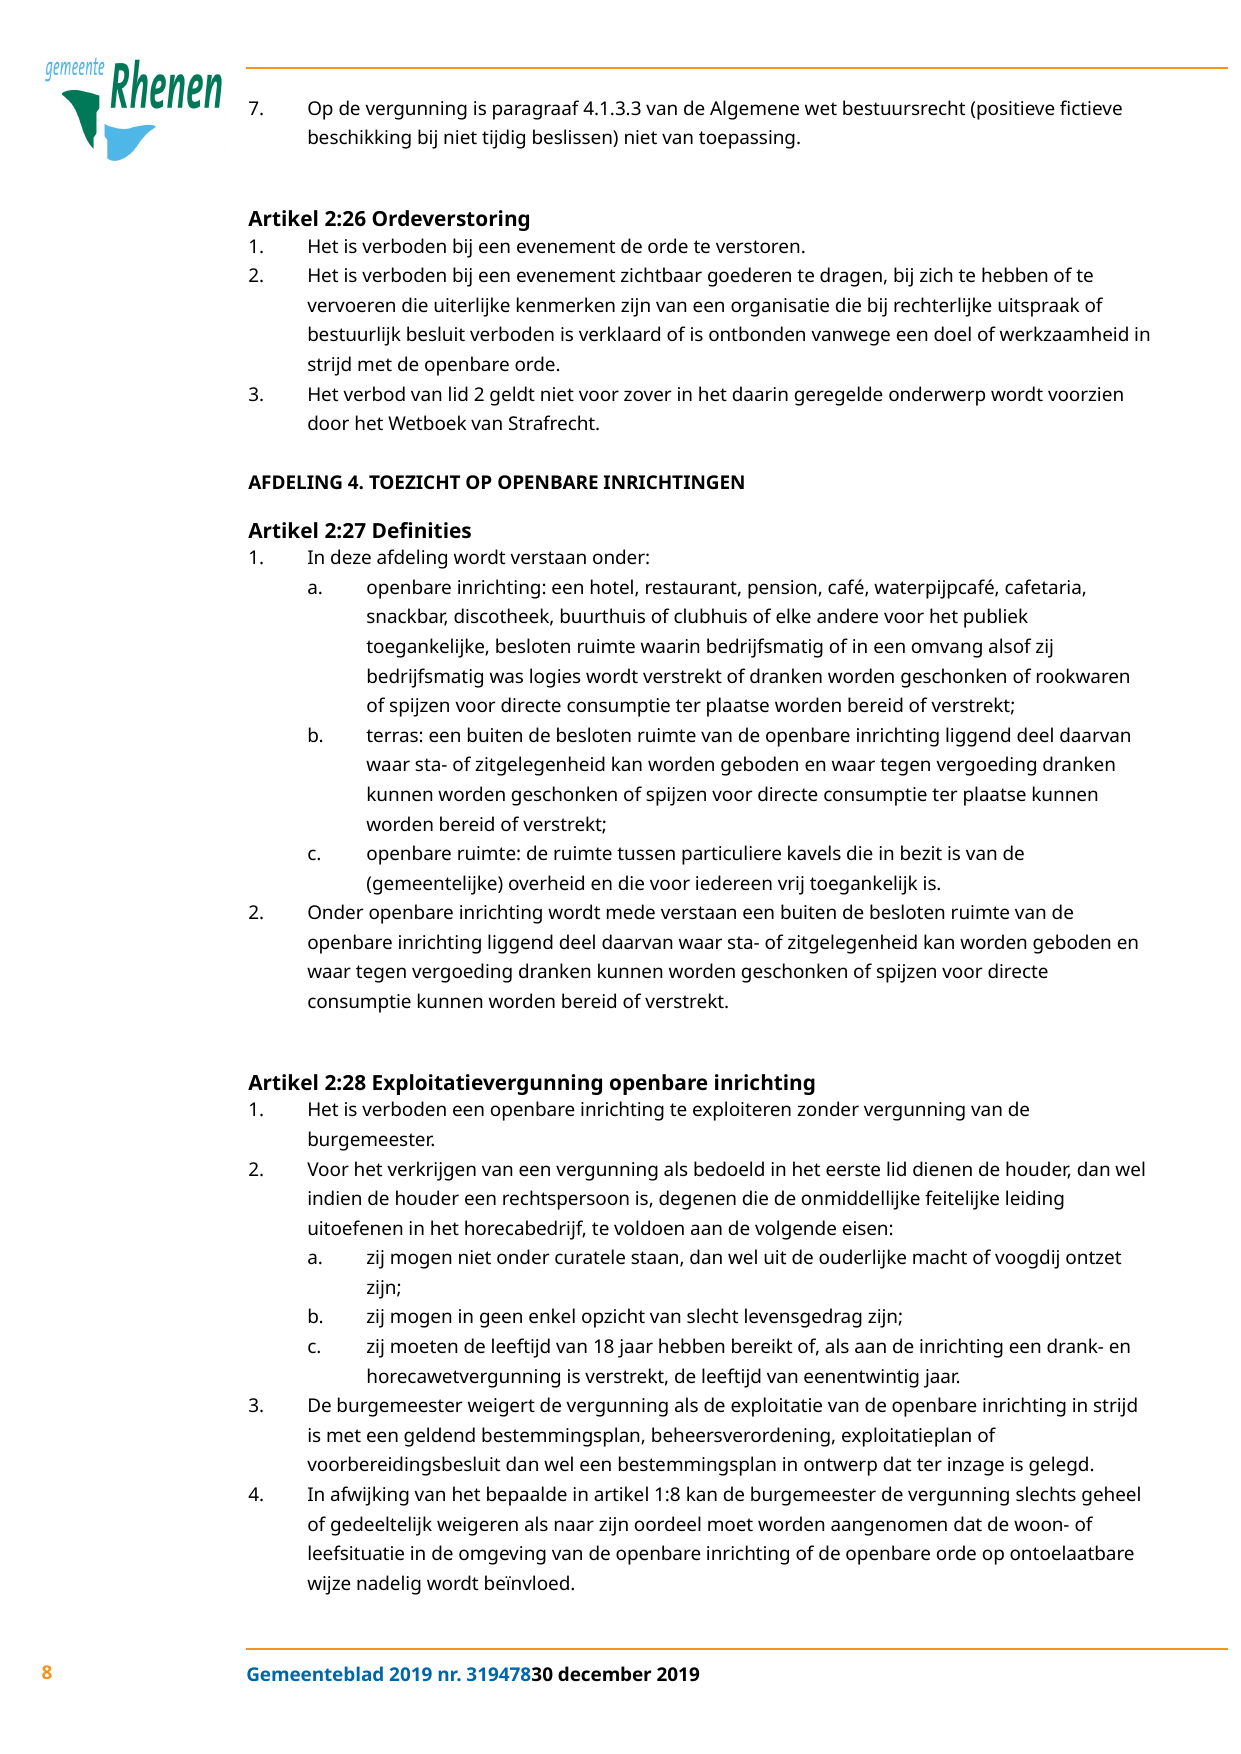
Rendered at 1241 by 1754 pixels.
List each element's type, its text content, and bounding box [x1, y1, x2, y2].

list In deze afdeling wordt verstaan onder: [248, 544, 1152, 570]
list Het verbod van lid 2 geldt niet voor zover in het daarin geregelde onderwerp wordt voorzien door het Wetboek van Strafrecht. [248, 381, 1152, 436]
list zij mogen in geen enkel opzicht van slecht levensgedrag zijn; [307, 1304, 1152, 1329]
text AFDELING 4. TOEZICHT OP OPENBARE INRICHTINGEN [248, 469, 1152, 495]
list Het is verboden bij een evenement de orde te verstoren. [248, 233, 1152, 258]
text Artikel 2:28 Exploitatievergunning openbare inrichting [248, 1068, 1152, 1097]
text Artikel 2:26 Ordeverstoring [248, 204, 1152, 233]
text Artikel 2:27 Definities [248, 516, 1152, 544]
list zij moeten de leeftijd van 18 jaar hebben bereikt of, als aan de inrichting een drank- en horecawetvergunning is verstrekt, de leeftijd van eenentwintig jaar. [307, 1333, 1152, 1389]
list In afwijking van het bepaalde in artikel 1:8 kan de burgemeester de vergunning slechts geheel of gedeeltelijk weigeren als naar zijn oordeel moet worden aangenomen dat de woon- of leefsituatie in de omgeving van de openbare inrichting of de openbare orde op ontoelaatbare wijze nadelig wordt beïnvloed. [248, 1481, 1152, 1596]
picture [41, 47, 231, 172]
list openbare ruimte: de ruimte tussen particuliere kavels die in bezit is van de (gemeentelijke) overheid en die voor iedereen vrij toegankelijk is. [307, 840, 1152, 896]
list terras: een buiten de besloten ruimte van de openbare inrichting liggend deel daarvan waar sta- of zitgelegenheid kan worden geboden en waar tegen vergoeding dranken kunnen worden geschonken of spijzen voor directe consumptie ter plaatse kunnen worden bereid of verstrekt; [307, 722, 1152, 836]
list De burgemeester weigert de vergunning als de exploitatie van de openbare inrichting in strijd is met een geldend bestemmingsplan, beheersverordening, exploitatieplan of voorbereidingsbesluit dan wel een bestemmingsplan in ontwerp dat ter inzage is gelegd. [248, 1392, 1152, 1477]
list openbare inrichting: een hotel, restaurant, pension, café, waterpijpcafé, cafetaria, snackbar, discotheek, buurthuis of clubhuis of elke andere voor het publiek toegankelijke, besloten ruimte waarin bedrijfsmatig of in een omvang alsof zij bedrijfsmatig was logies wordt verstrekt of dranken worden geschonken of rookwaren of spijzen voor directe consumptie ter plaatse worden bereid of verstrekt; [307, 574, 1152, 718]
list Het is verboden bij een evenement zichtbaar goederen te dragen, bij zich te hebben of te vervoeren die uiterlijke kenmerken zijn van een organisatie die bij rechterlijke uitspraak of bestuurlijk besluit verboden is verklaard of is ontbonden vanwege een doel of werkzaamheid in strijd met de openbare orde. [248, 262, 1152, 377]
list Op de vergunning is paragraaf 4.1.3.3 van de Algemene wet bestuursrecht (positieve fictieve beschikking bij niet tijdig beslissen) niet van toepassing. [248, 95, 1152, 150]
list Onder openbare inrichting wordt mede verstaan een buiten de besloten ruimte van de openbare inrichting liggend deel daarvan waar sta- of zitgelegenheid kan worden geboden en waar tegen vergoeding dranken kunnen worden geschonken of spijzen voor directe consumptie kunnen worden bereid of verstrekt. [248, 899, 1152, 1014]
list Voor het verkrijgen van een vergunning als bedoeld in het eerste lid dienen de houder, dan wel indien de houder een rechtspersoon is, degenen die de onmiddellijke feitelijke leiding uitoefenen in het horecabedrijf, te voldoen aan de volgende eisen: [248, 1156, 1152, 1241]
list Het is verboden een openbare inrichting te exploiteren zonder vergunning van de burgemeester. [248, 1097, 1152, 1152]
list zij mogen niet onder curatele staan, dan wel uit de ouderlijke macht of voogdij ontzet zijn; [307, 1244, 1152, 1300]
